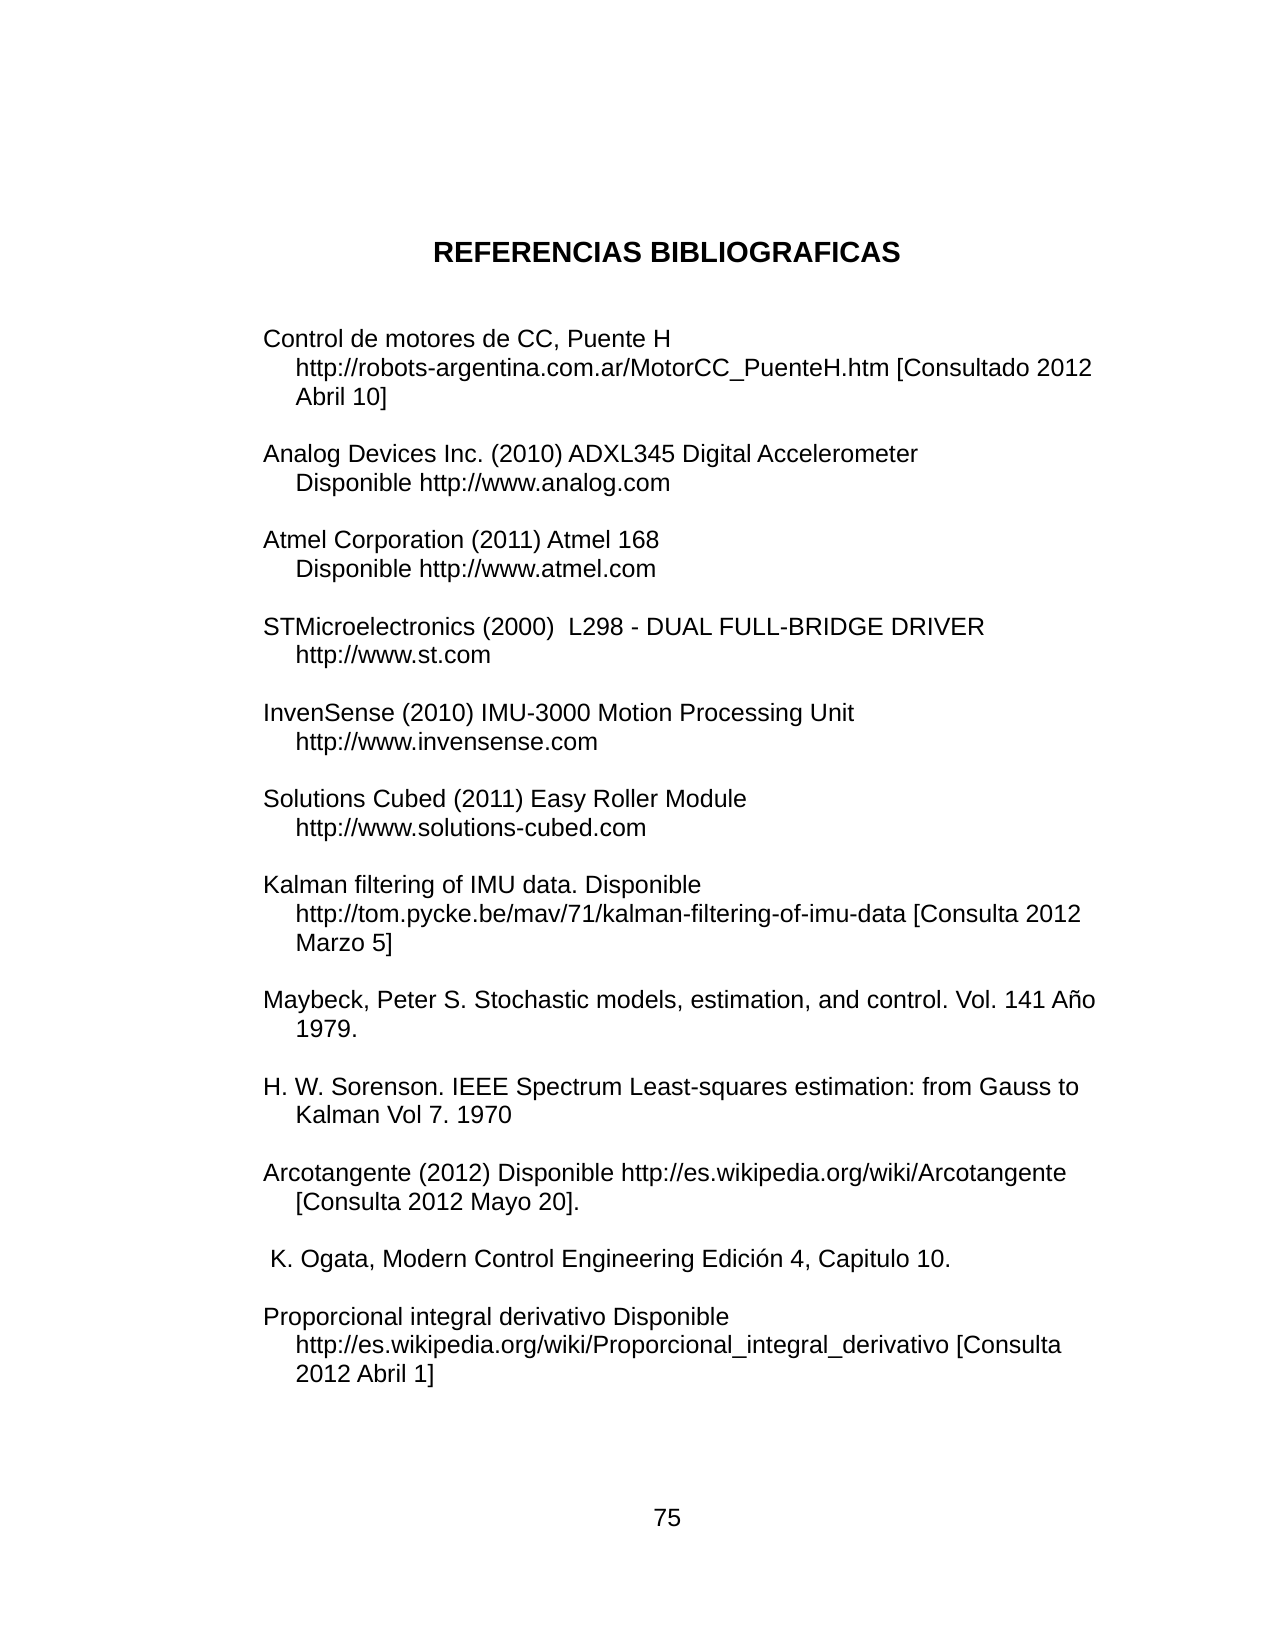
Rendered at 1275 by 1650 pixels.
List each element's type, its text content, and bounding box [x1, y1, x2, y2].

text STMicroelectronics (2000) L298 - DUAL FULL-BRIDGE DRIVER http://www.st.com [263, 612, 1098, 669]
text Solutions Cubed (2011) Easy Roller Module http://www.solutions-cubed.com [263, 784, 1098, 842]
text Atmel Corporation (2011) Atmel 168 Disponible http://www.atmel.com [263, 525, 1098, 612]
text Maybeck, Peter S. Stochastic models, estimation, and control. Vol. 141 Año 1979. [263, 985, 1098, 1043]
text Analog Devices Inc. (2010) ADXL345 Digital Accelerometer Disponible http://www.analog.com [263, 439, 1098, 497]
text Arcotangente (2012) Disponible http://es.wikipedia.org/wiki/Arcotangente [Consulta 2012 Mayo 20]. [263, 1158, 1098, 1215]
text K. Ogata, Modern Control Engineering Edición 4, Capitulo 10. [263, 1244, 1098, 1273]
text Proporcional integral derivativo Disponible http://es.wikipedia.org/wiki/Proporcional_integral_derivativo [Consulta 2012 Abril 1] [263, 1302, 1098, 1388]
text Kalman filtering of IMU data. Disponible http://tom.pycke.be/mav/71/kalman-filtering-of-imu-data [Consulta 2012 Marzo 5] [263, 870, 1098, 957]
text InvenSense (2010) IMU-3000 Motion Processing Unit http://www.invensense.com [263, 698, 1098, 755]
text H. W. Sorenson. IEEE Spectrum Least-squares estimation: from Gauss to Kalman Vol 7. 1970 [263, 1072, 1098, 1129]
subtitle REFERENCIAS BIBLIOGRAFICAS [236, 235, 1098, 269]
text Control de motores de CC, Puente H http://robots-argentina.com.ar/MotorCC_PuenteH.htm [Consultado 2012 Abril 10] [263, 324, 1098, 410]
